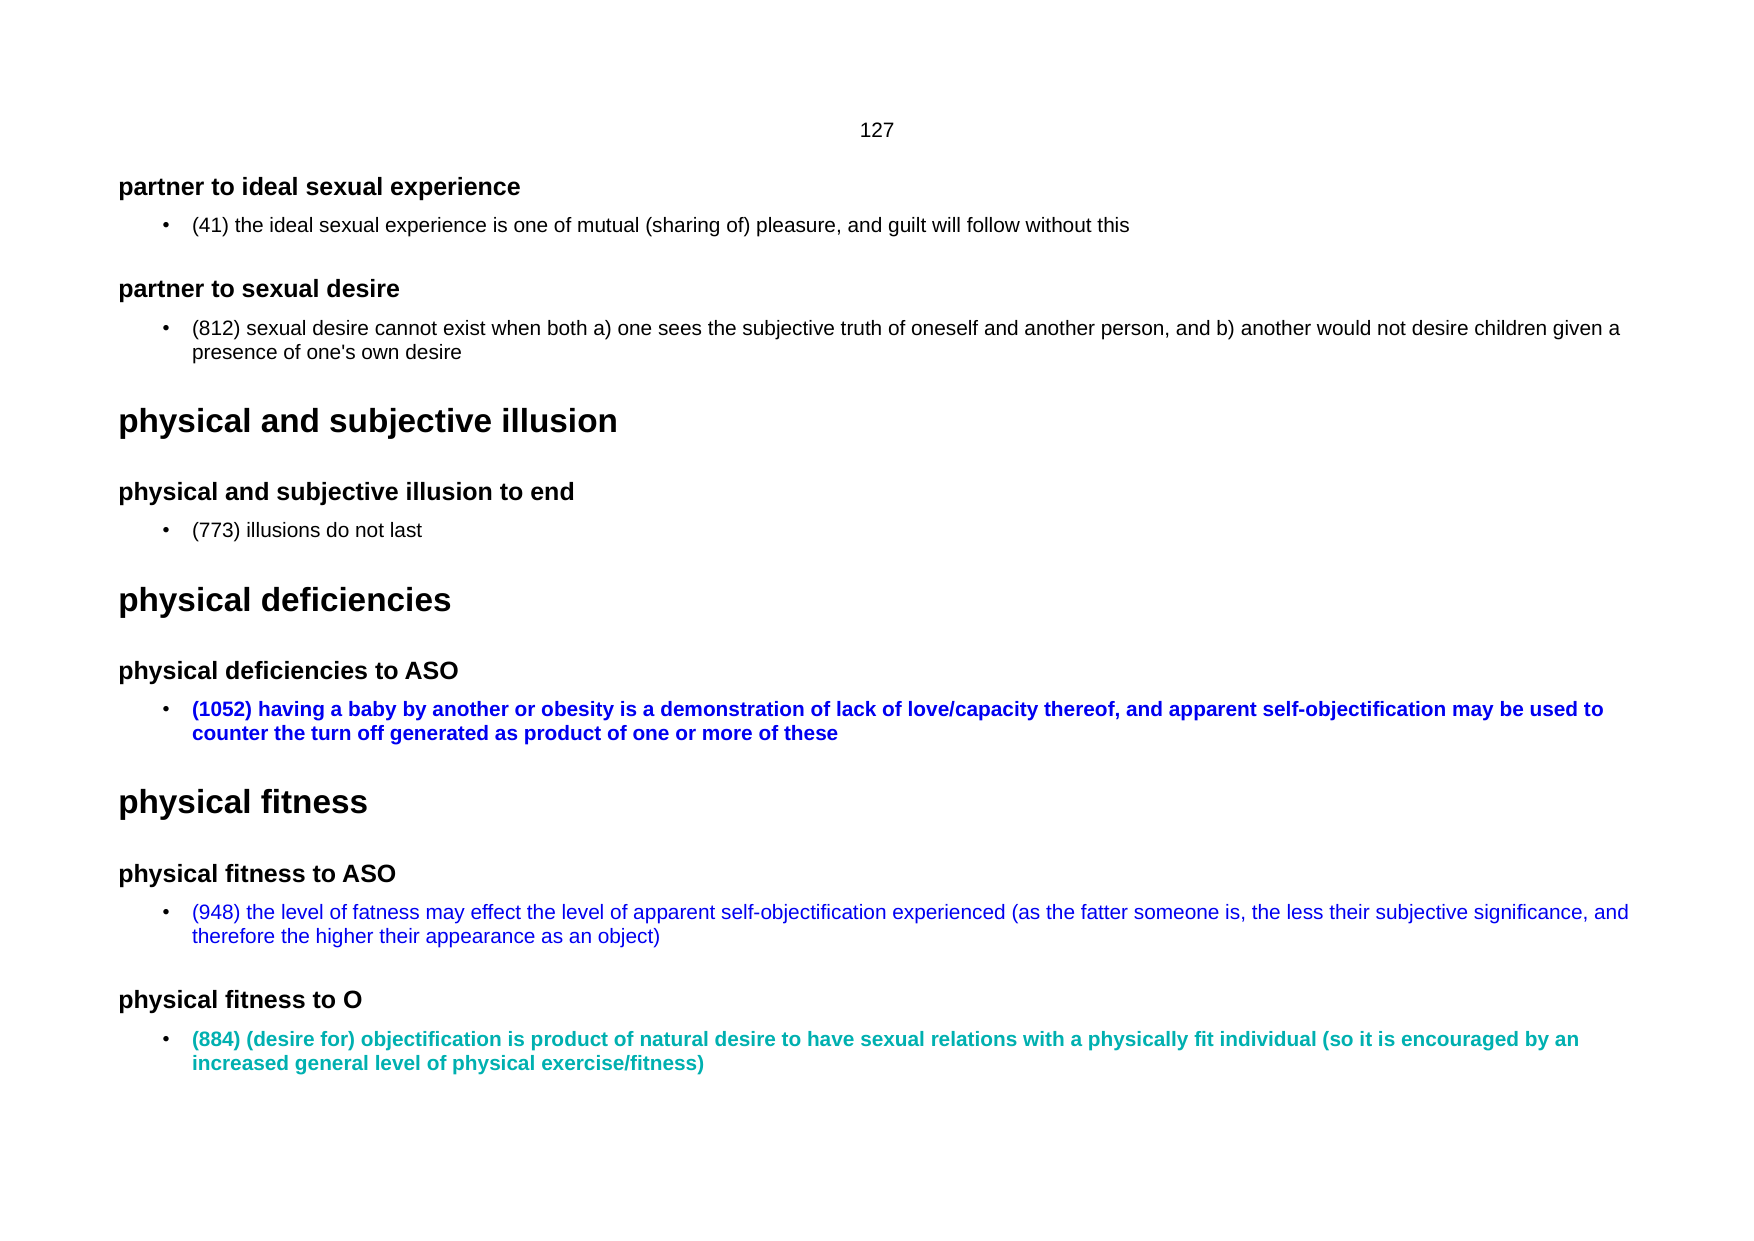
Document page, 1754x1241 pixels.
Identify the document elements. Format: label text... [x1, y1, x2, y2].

list (41) the ideal sexual experience is one of mutual (sharing of) pleasure, and guilt will follow without this [162, 213, 1636, 237]
list (812) sexual desire cannot exist when both a) one sees the subjective truth of oneself and another person, and b) another would not desire children given a presence of one's own desire [162, 316, 1636, 364]
list (884) (desire for) objectification is product of natural desire to have sexual relations with a physically fit individual (so it is encouraged by an increased general level of physical exercise/fitness) [162, 1027, 1636, 1074]
subtitle partner to sexual desire [118, 274, 1636, 303]
subtitle partner to ideal sexual experience [118, 172, 1636, 200]
subtitle physical and subjective illusion to end [118, 477, 1636, 506]
list (948) the level of fatness may effect the level of apparent self-objectification experienced (as the fatter someone is, the less their subjective significance, and therefore the higher their appearance as an object) [162, 900, 1636, 948]
subtitle physical deficiencies [118, 580, 1636, 618]
list (1052) having a baby by another or obesity is a demonstration of lack of love/capacity thereof, and apparent self-objectification may be used to counter the turn off generated as product of one or more of these [162, 697, 1636, 745]
list (773) illusions do not last [162, 518, 1636, 542]
subtitle physical deficiencies to ASO [118, 656, 1636, 684]
subtitle physical fitness to ASO [118, 858, 1636, 887]
subtitle physical and subjective illusion [118, 401, 1636, 439]
subtitle physical fitness to O [118, 985, 1636, 1014]
subtitle physical fitness [118, 783, 1636, 821]
